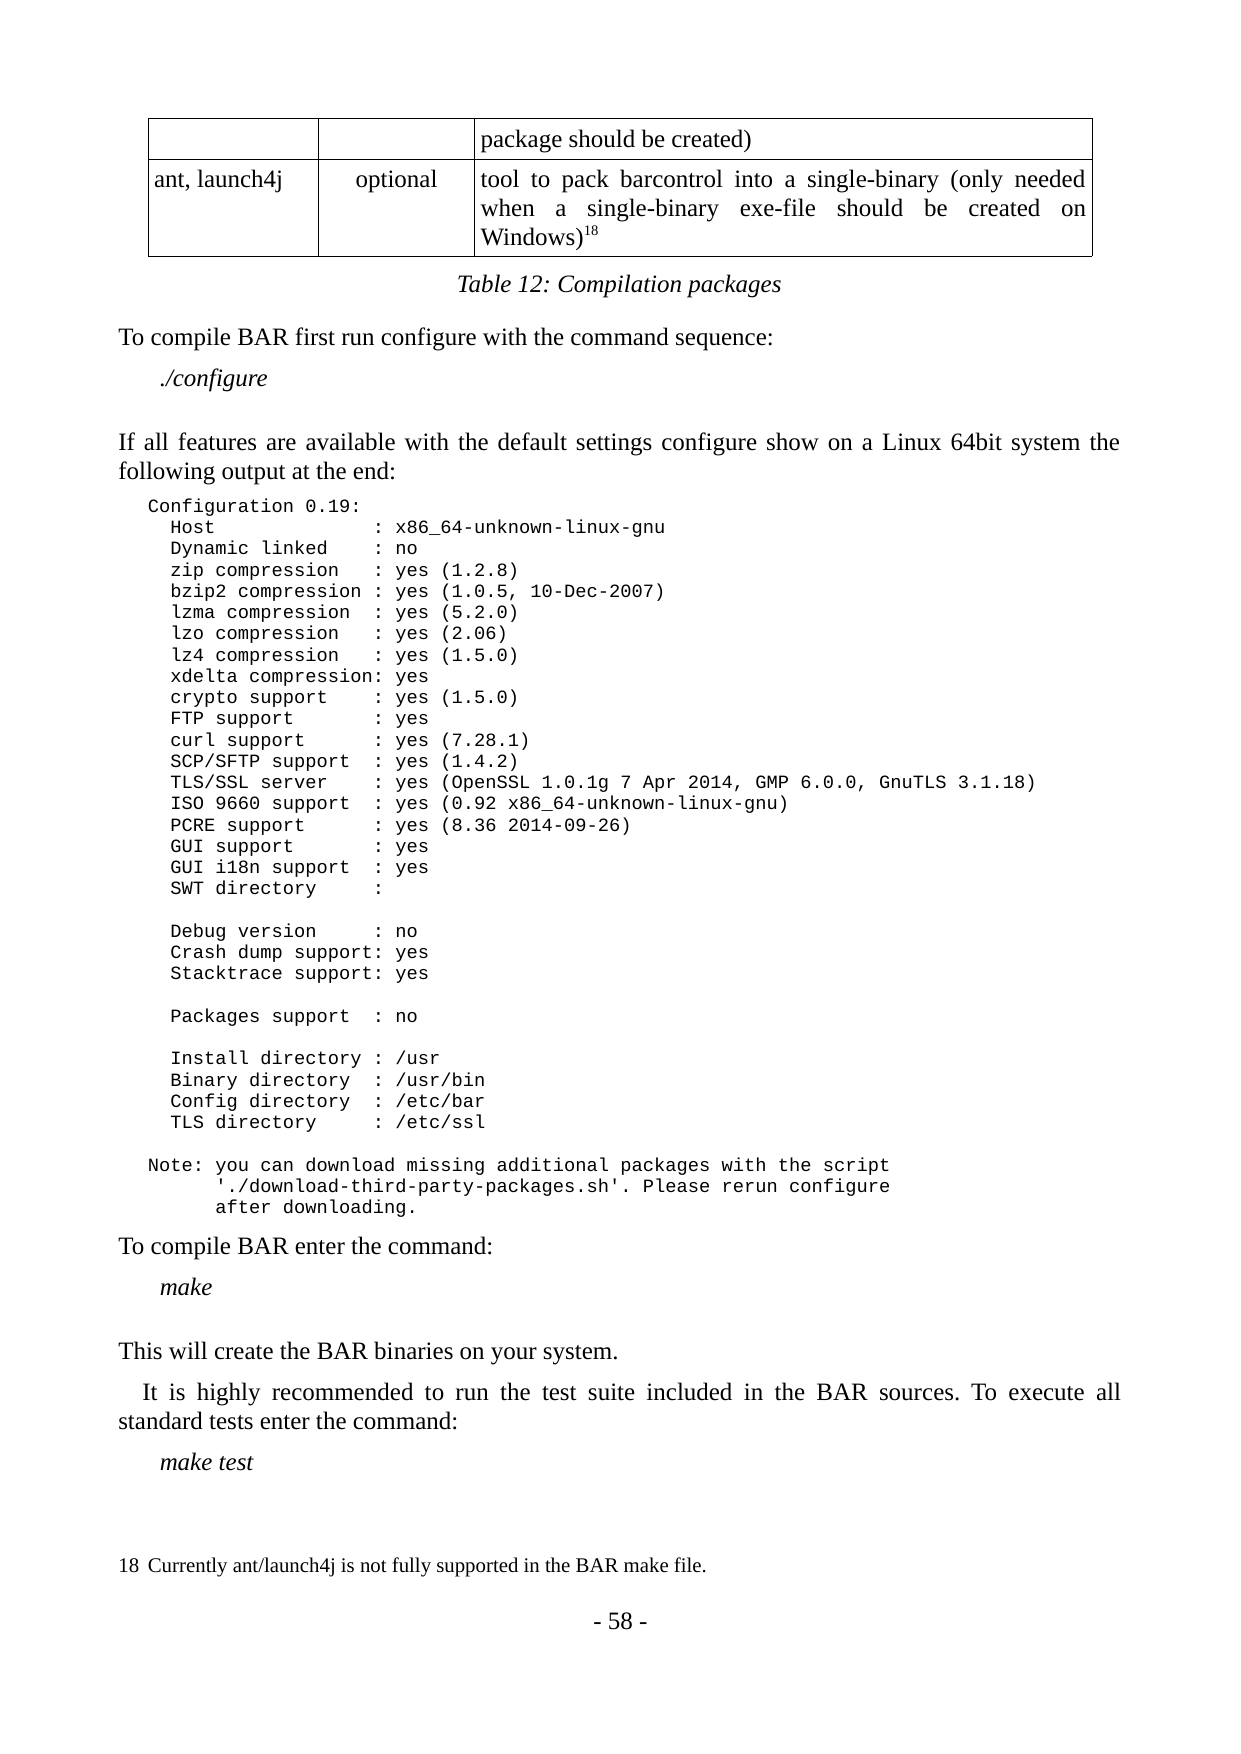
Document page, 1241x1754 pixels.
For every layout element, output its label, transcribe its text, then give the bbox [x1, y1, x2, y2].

text TLS directory : /etc/ssl [148, 1113, 1122, 1134]
table_cell [319, 119, 474, 158]
text To compile BAR first run configure with the command sequence: [118, 322, 1122, 351]
text ISO 9660 support : yes (0.92 x86_64-unknown-linux-gnu) [148, 794, 1122, 815]
text Config directory : /etc/bar [148, 1092, 1122, 1113]
text GUI i18n support : yes [148, 858, 1122, 879]
text Debug version : no [148, 922, 1122, 943]
text Host : x86_64-unknown-linux-gnu [148, 518, 1122, 539]
text Note: you can download missing additional packages with the script [148, 1155, 1122, 1177]
table_cell tool to pack barcontrol into a single-binary (only needed when a single-binary exe-file should be created on Windows) [475, 160, 1092, 256]
text lzma compression : yes (5.2.0) [148, 603, 1122, 624]
table_cell optional [319, 160, 474, 256]
text Configuration 0.19: [148, 497, 1122, 518]
text bzip2 compression : yes (1.0.5, 10-Dec-2007) [148, 582, 1122, 603]
text Binary directory : /usr/bin [148, 1070, 1122, 1092]
text TLS/SSL server : yes (OpenSSL 1.0.1g 7 Apr 2014, GMP 6.0.0, GnuTLS 3.1.18) [148, 773, 1122, 794]
text If all features are available with the default settings configure show on a Linux 64bit system the following output at the end: [118, 427, 1122, 485]
text PCRE support : yes (8.36 2014-09-26) [148, 815, 1122, 837]
text FTP support : yes [148, 709, 1122, 730]
text './download-third-party-packages.sh'. Please rerun configure [148, 1177, 1122, 1198]
text SWT directory : [148, 879, 1122, 900]
text Crash dump support: yes [148, 943, 1122, 964]
text zip compression : yes (1.2.8) [148, 560, 1122, 582]
text GUI support : yes [148, 837, 1122, 858]
text ./configure [159, 363, 1122, 392]
text This will create the BAR binaries on your system. [118, 1336, 1122, 1365]
table_cell [149, 119, 318, 158]
table_cell package should be created) [475, 119, 1092, 158]
text crypto support : yes (1.5.0) [148, 688, 1122, 709]
text Install directory : /usr [148, 1049, 1122, 1070]
text make test [159, 1447, 1122, 1476]
text SCP/SFTP support : yes (1.4.2) [148, 752, 1122, 773]
table_cell ant, launch4j [149, 160, 318, 256]
text lz4 compression : yes (1.5.0) [148, 645, 1122, 667]
text Table 12: Compilation packages [118, 269, 1122, 298]
text make [159, 1272, 1122, 1301]
text after downloading. [148, 1198, 1122, 1219]
text xdelta compression: yes [148, 667, 1122, 688]
text curl support : yes (7.28.1) [148, 730, 1122, 752]
text Stacktrace support: yes [148, 964, 1122, 985]
text To compile BAR enter the command: [118, 1231, 1122, 1260]
text Packages support : no [148, 1007, 1122, 1028]
text lzo compression : yes (2.06) [148, 624, 1122, 645]
text It is highly recommended to run the test suite included in the BAR sources. To execute all standard tests enter the command: [118, 1377, 1122, 1434]
text Dynamic linked : no [148, 539, 1122, 560]
